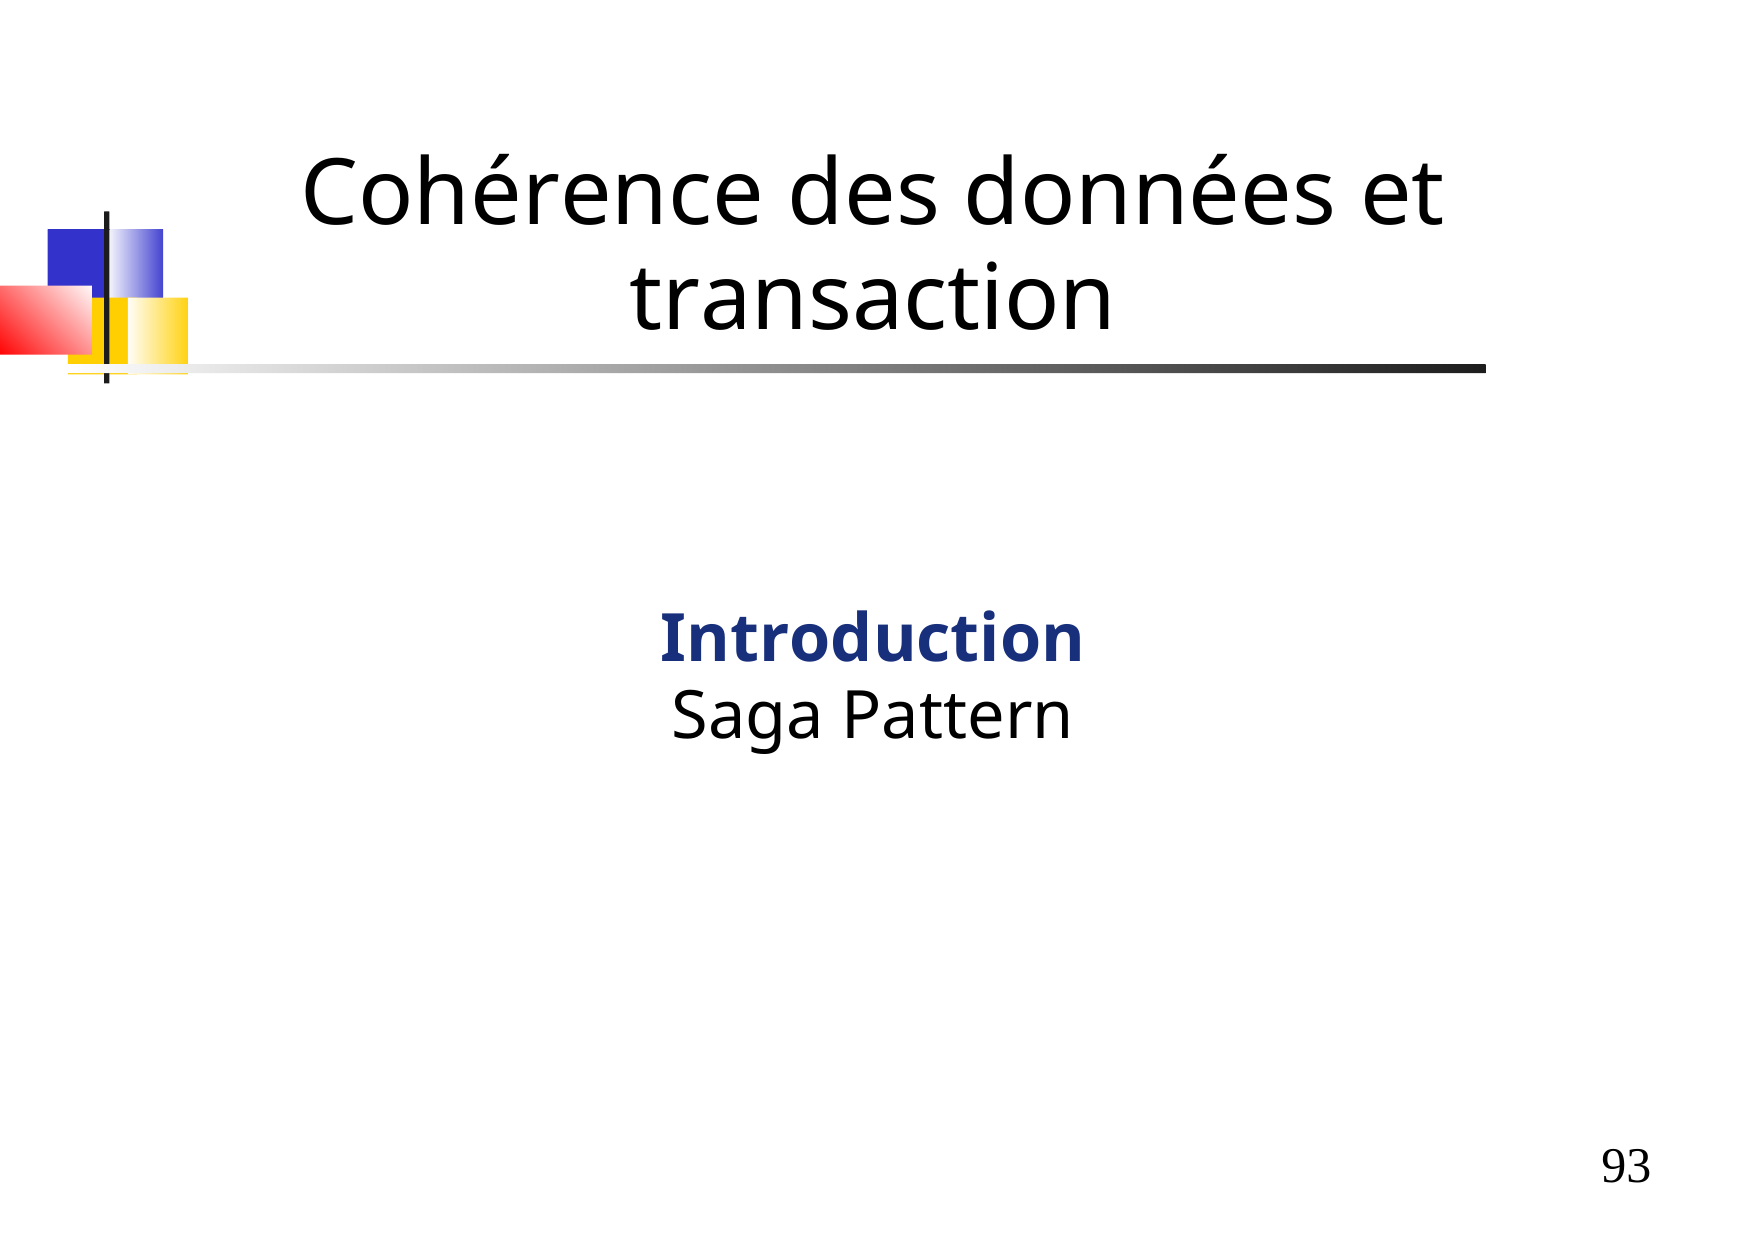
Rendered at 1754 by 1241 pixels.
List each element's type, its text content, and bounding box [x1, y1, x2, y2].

subtitle Introduction Saga Pattern [179, 368, 1567, 1094]
title Cohérence des données et transaction [179, 139, 1567, 351]
